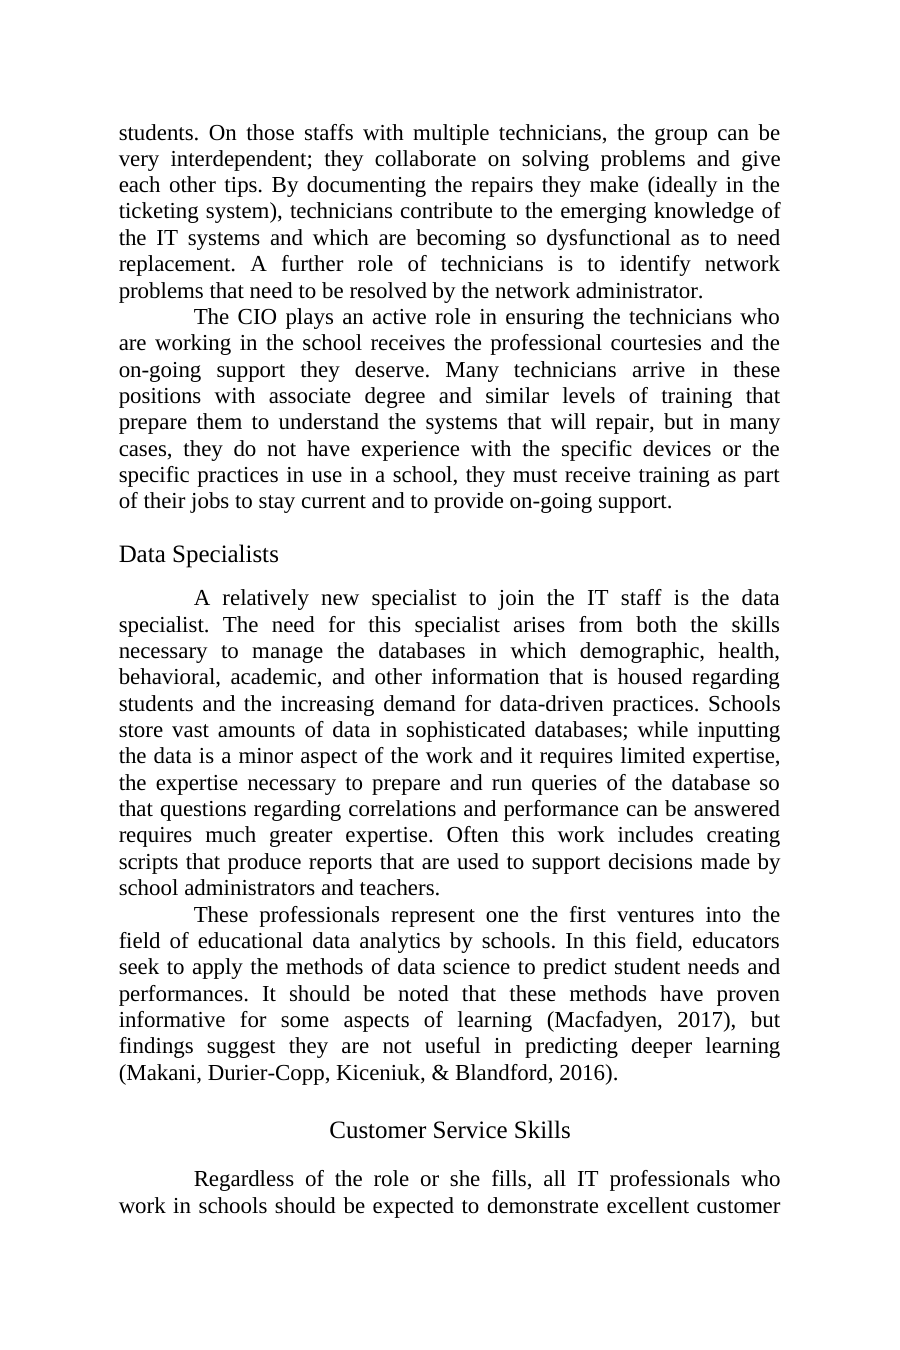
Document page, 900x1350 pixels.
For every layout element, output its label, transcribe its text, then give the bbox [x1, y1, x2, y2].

text These professionals represent one the first ventures into the field of educational data analytics by schools. In this field, educators seek to apply the methods of data science to predict student needs and performances. It should be noted that these methods have proven informative for some aspects of learning (Macfadyen, 2017), but findings suggest they are not useful in predicting deeper learning (Makani, Durier-Copp, Kiceniuk, & Blandford, 2016). [118, 901, 781, 1085]
subtitle Customer Service Skills [118, 1116, 781, 1144]
text students. On those staffs with multiple technicians, the group can be very interdependent; they collaborate on solving problems and give each other tips. By documenting the repairs they make (ideally in the ticketing system), technicians contribute to the emerging knowledge of the IT systems and which are becoming so dysfunctional as to need replacement. A further role of technicians is to identify network problems that need to be resolved by the network administrator. [118, 118, 781, 303]
text A relatively new specialist to join the IT staff is the data specialist. The need for this specialist arises from both the skills necessary to manage the databases in which demographic, health, behavioral, academic, and other information that is housed regarding students and the increasing demand for data-driven practices. Schools store vast amounts of data in sophisticated databases; while inputting the data is a minor aspect of the work and it requires limited expertise, the expertise necessary to prepare and run queries of the database so that questions regarding correlations and performance can be answered requires much greater expertise. Often this work includes creating scripts that produce reports that are used to support decisions made by school administrators and teachers. [118, 584, 781, 901]
text The CIO plays an active role in ensuring the technicians who are working in the school receives the professional courtesies and the on-going support they deserve. Many technicians arrive in these positions with associate degree and similar levels of training that prepare them to understand the systems that will repair, but in many cases, they do not have experience with the specific devices or the specific practices in use in a school, they must receive training as part of their jobs to stay current and to provide on-going support. [118, 303, 781, 514]
text Regardless of the role or she fills, all IT professionals who work in schools should be expected to demonstrate excellent customer [118, 1165, 781, 1218]
subtitle Data Specialists [118, 539, 781, 568]
